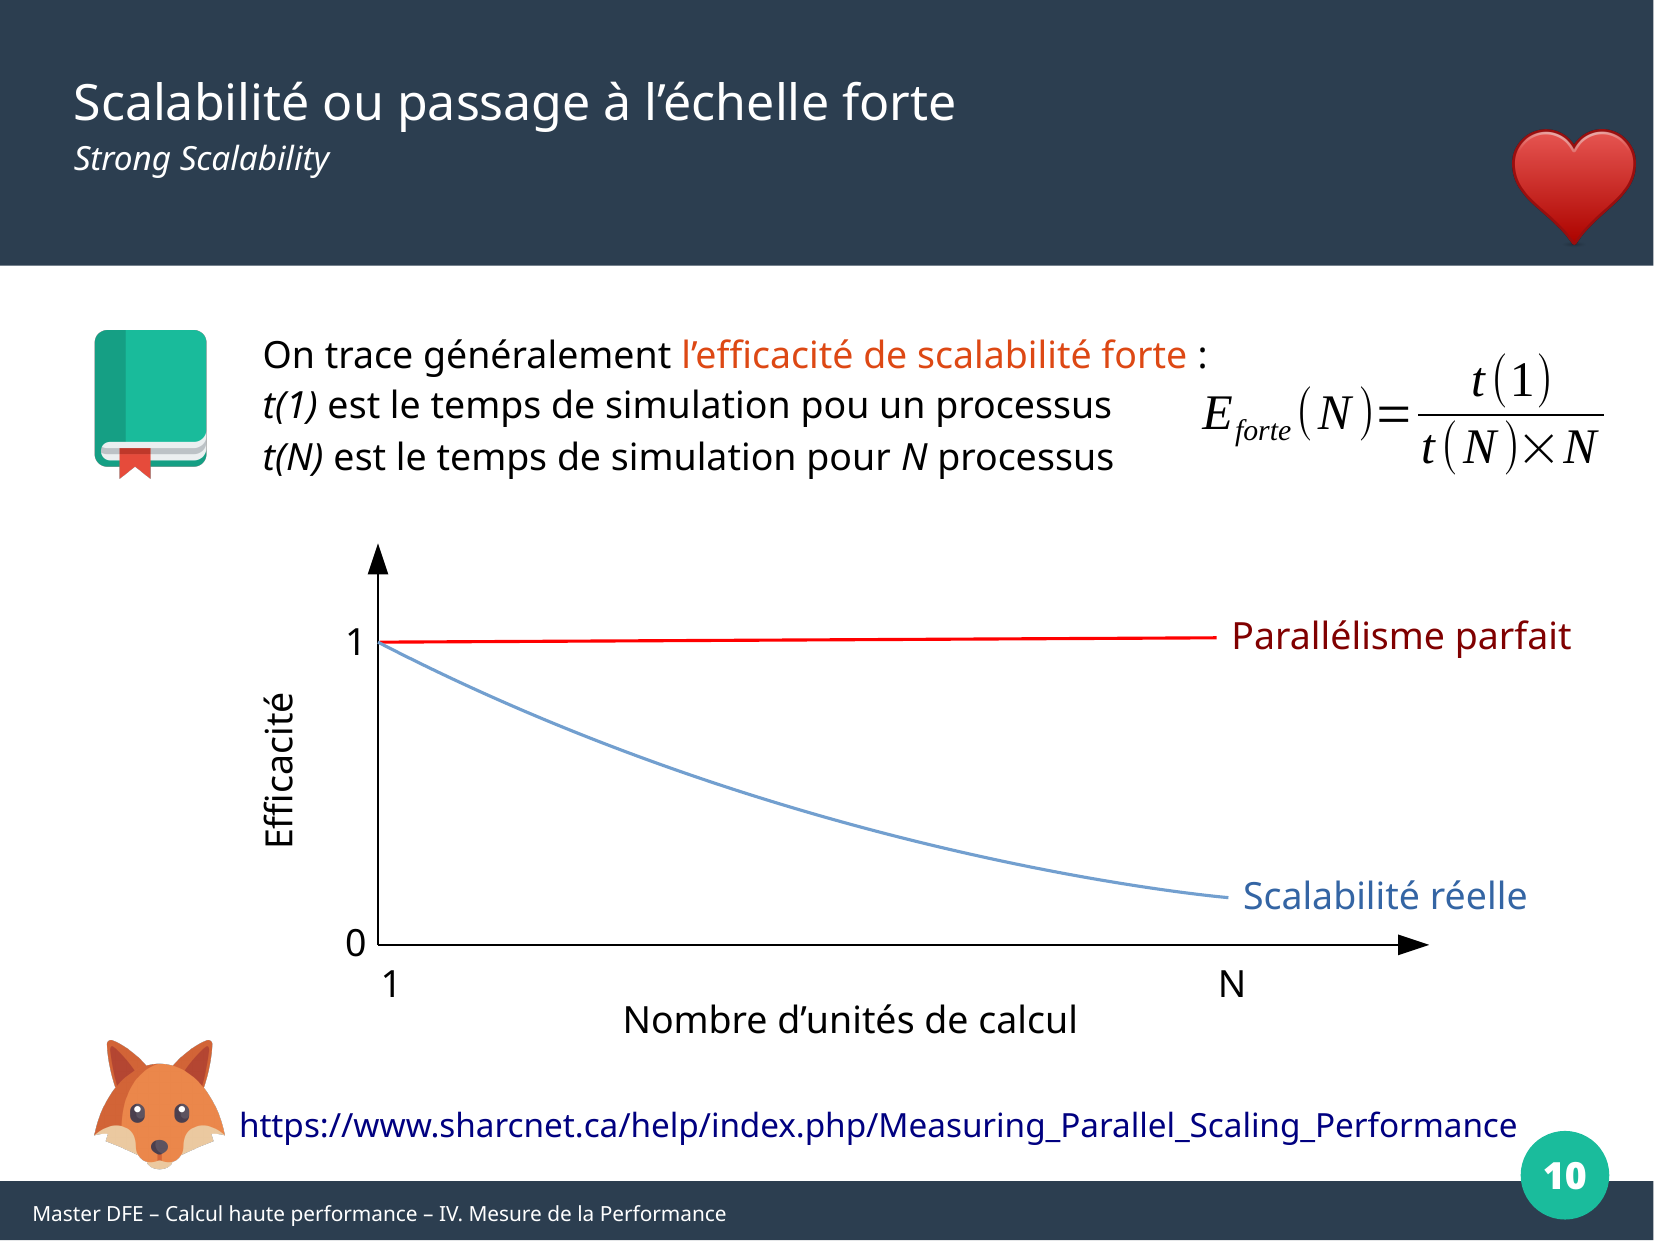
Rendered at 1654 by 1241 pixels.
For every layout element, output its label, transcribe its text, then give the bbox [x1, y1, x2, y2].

chart [1192, 351, 1613, 479]
text_box Scalabilité réelle [1228, 862, 1607, 934]
text_box On trace généralement l’efficacité de scalabilité forte : t(1) est le temps de simulation pou un processus t(N) est le temps de simulation pour N processus [247, 320, 1571, 488]
text_box 1 [298, 608, 382, 674]
text_box Master DFE – Calcul haute performance – IV. Mesure de la Performance [17, 1191, 1436, 1235]
text_box Nombre d’unités de calcul [561, 986, 1140, 1052]
picture [76, 330, 225, 479]
text_box 0 [298, 909, 382, 976]
text_box Scalabilité ou passage à l’échelle forte Strong Scalability [59, 59, 1477, 187]
text_box 1 [334, 950, 417, 1016]
text_box Efficacité [244, 481, 311, 1061]
text_box https://www.sharcnet.ca/help/index.php/Measuring_Parallel_Scaling_Performance [224, 1094, 1654, 1212]
picture [1512, 129, 1636, 248]
text_box Parallélisme parfait [1216, 602, 1595, 719]
picture [94, 1039, 225, 1170]
text_box N [1178, 950, 1262, 1016]
